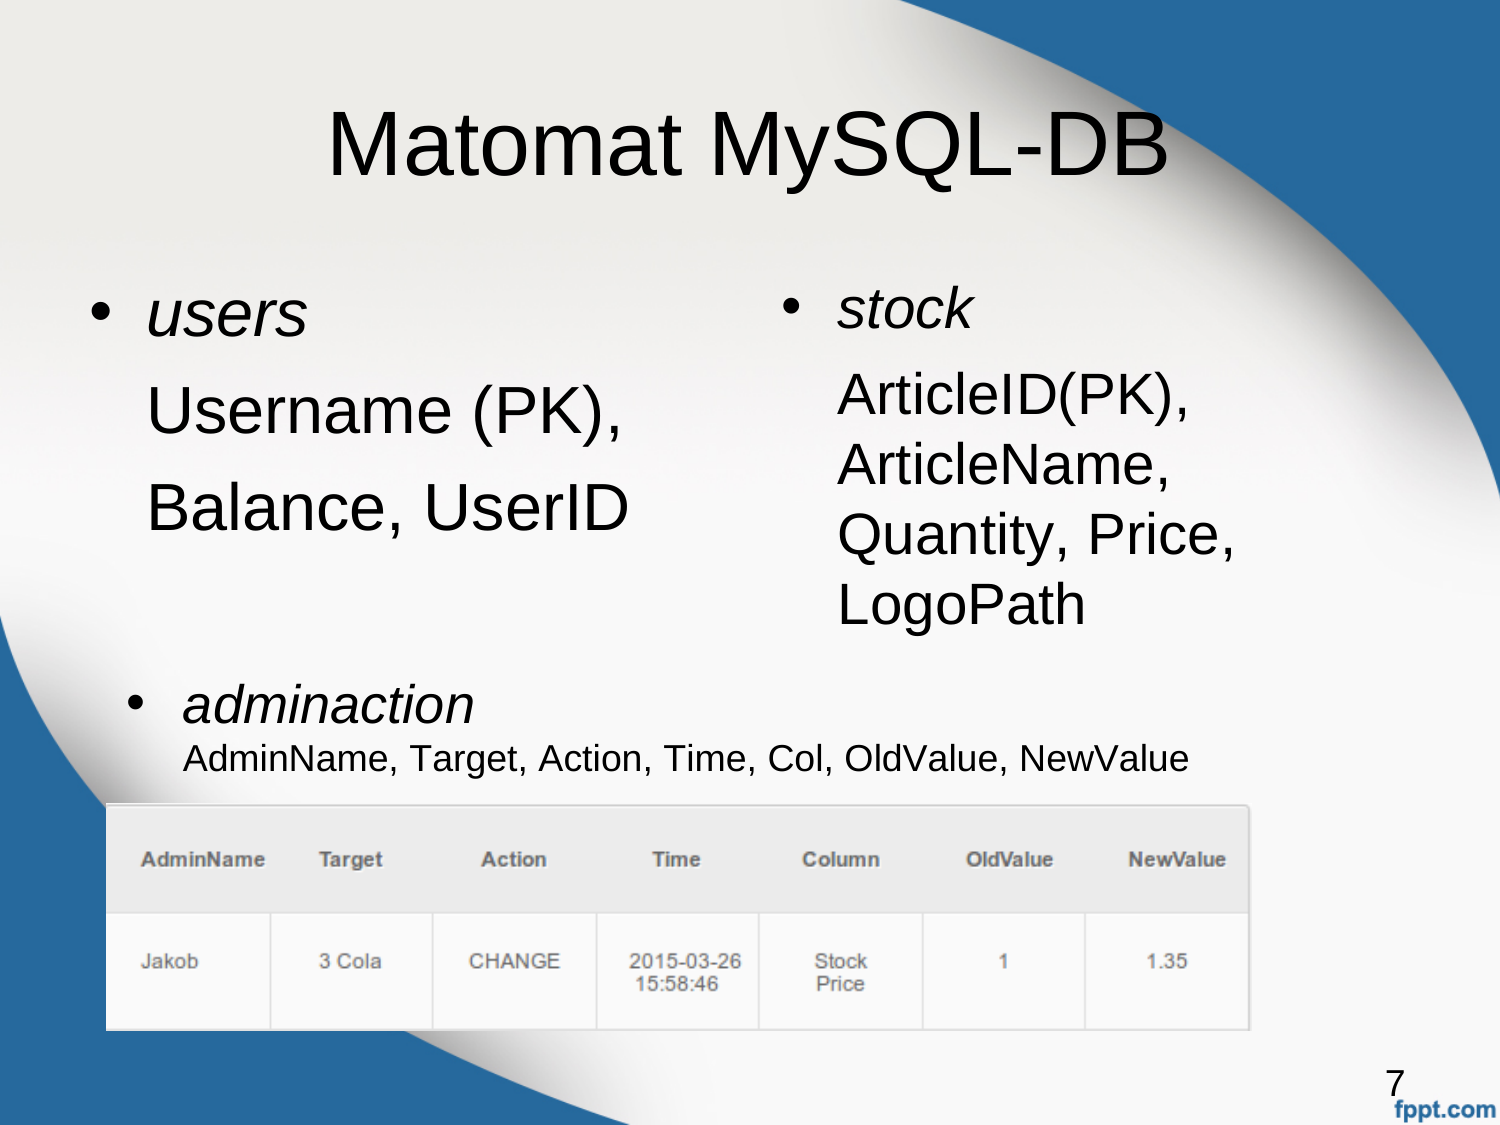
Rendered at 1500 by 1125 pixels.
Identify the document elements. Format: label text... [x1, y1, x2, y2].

text_box adminaction AdminName, Target, Action, Time, Col, OldValue, NewValue [111, 661, 1347, 993]
list stock ArticleID(PK), ArticleName, Quantity, Price, LogoPath [766, 262, 1426, 934]
title Matomat MySQL-DB [75, 21, 1426, 257]
picture [0, 0, 1500, 1125]
list users Username (PK), Balance, UserID [75, 262, 734, 623]
text_box [1370, 1051, 1500, 1122]
